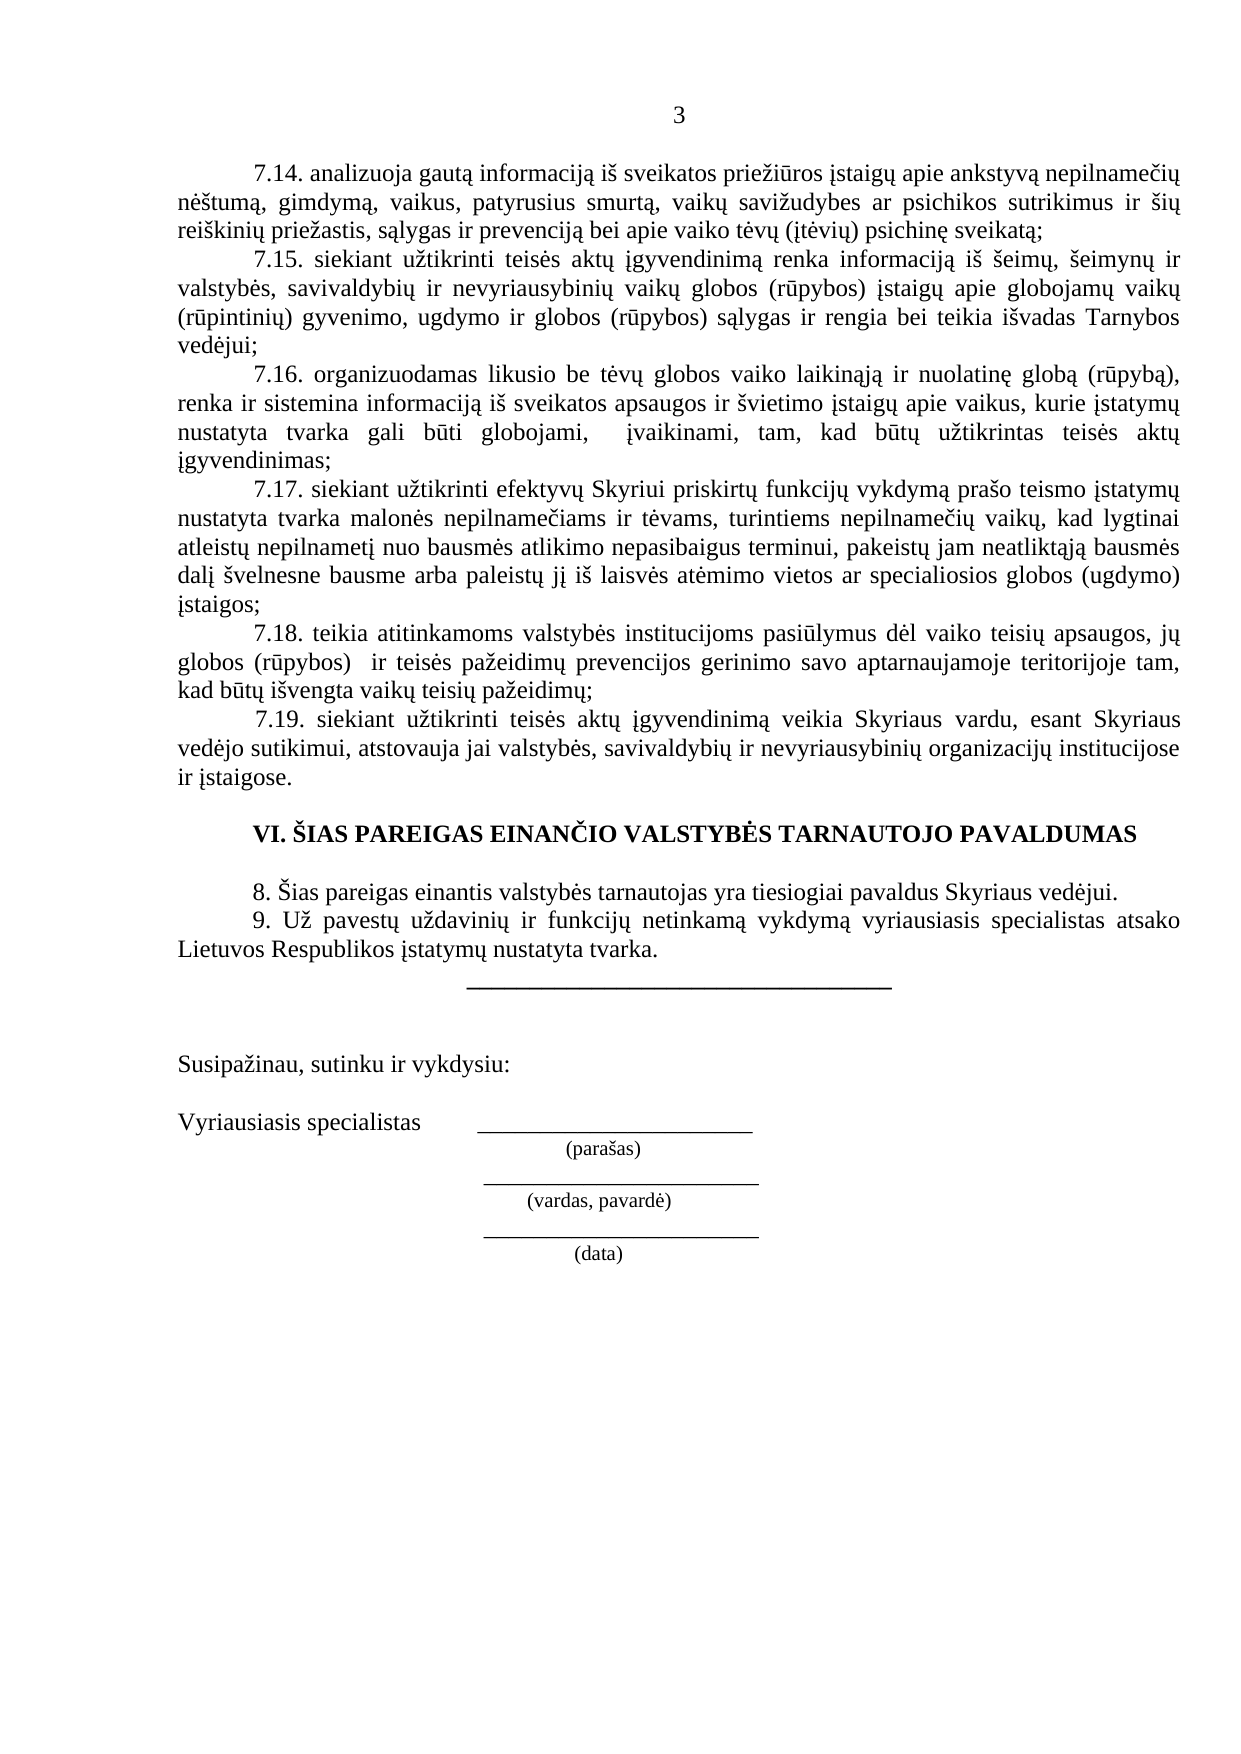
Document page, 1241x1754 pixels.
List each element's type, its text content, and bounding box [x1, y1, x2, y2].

text Susipažinau, sutinku ir vykdysiu: [177, 1049, 1181, 1078]
text ______________________ [402, 1159, 1181, 1188]
text 7.14. analizuoja gautą informaciją iš sveikatos priežiūros įstaigų apie ankstyvą nepilnamečių nėštumą, gimdymą, vaikus, patyrusius smurtą, vaikų savižudybes ar psichikos sutrikimus ir šių reiškinių priežastis, sąlygas ir prevenciją bei apie vaiko tėvų (įtėvių) psichinę sveikatą; [177, 158, 1181, 244]
text VI. ŠIAS PAREIGAS EINANČIO VALSTYBĖS TARNAUTOJO PAVALDUMAS [252, 819, 1181, 848]
text 7.15. siekiant užtikrinti teisės aktų įgyvendinimą renka informaciją iš šeimų, šeimynų ir valstybės, savivaldybių ir nevyriausybinių vaikų globos (rūpybos) įstaigų apie globojamų vaikų (rūpintinių) gyvenimo, ugdymo ir globos (rūpybos) sąlygas ir rengia bei teikia išvadas Tarnybos vedėjui; [177, 244, 1181, 359]
text Vyriausiasis specialistas ______________________ [177, 1107, 1181, 1135]
text 8. Šias pareigas einantis valstybės tarnautojas yra tiesiogiai pavaldus Skyriaus vedėjui. [177, 877, 1181, 905]
text (vardas, pavardė) [402, 1188, 1181, 1212]
text ______________________ [402, 1212, 1181, 1241]
text (data) [402, 1241, 1181, 1265]
text 7.16. organizuodamas likusio be tėvų globos vaiko laikinąją ir nuolatinę globą (rūpybą), renka ir sistemina informaciją iš sveikatos apsaugos ir švietimo įstaigų apie vaikus, kurie įstatymų nustatyta tvarka gali būti globojami, įvaikinami, tam, kad būtų užtikrintas teisės aktų įgyvendinimas; [177, 359, 1181, 474]
text 7.17. siekiant užtikrinti efektyvų Skyriui priskirtų funkcijų vykdymą prašo teismo įstatymų nustatyta tvarka malonės nepilnamečiams ir tėvams, turintiems nepilnamečių vaikų, kad lygtinai atleistų nepilnametį nuo bausmės atlikimo nepasibaigus terminui, pakeistų jam neatliktąją bausmės dalį švelnesne bausme arba paleistų jį iš laisvės atėmimo vietos ar specialiosios globos (ugdymo) įstaigos; [177, 474, 1181, 618]
text 7.18. teikia atitinkamoms valstybės institucijoms pasiūlymus dėl vaiko teisių apsaugos, jų globos (rūpybos) ir teisės pažeidimų prevencijos gerinimo savo aptarnaujamoje teritorijoje tam, kad būtų išvengta vaikų teisių pažeidimų; [177, 618, 1181, 704]
text 7.19. siekiant užtikrinti teisės aktų įgyvendinimą veikia Skyriaus vardu, esant Skyriaus vedėjo sutikimui, atstovauja jai valstybės, savivaldybių ir nevyriausybinių organizacijų institucijose ir įstaigose. [177, 704, 1181, 790]
text 9. Už pavestų uždavinių ir funkcijų netinkamą vykdymą vyriausiasis specialistas atsako Lietuvos Respublikos įstatymų nustatyta tvarka. [177, 905, 1181, 963]
text __________________________________ [177, 963, 1181, 992]
text (parašas) [402, 1135, 1181, 1159]
